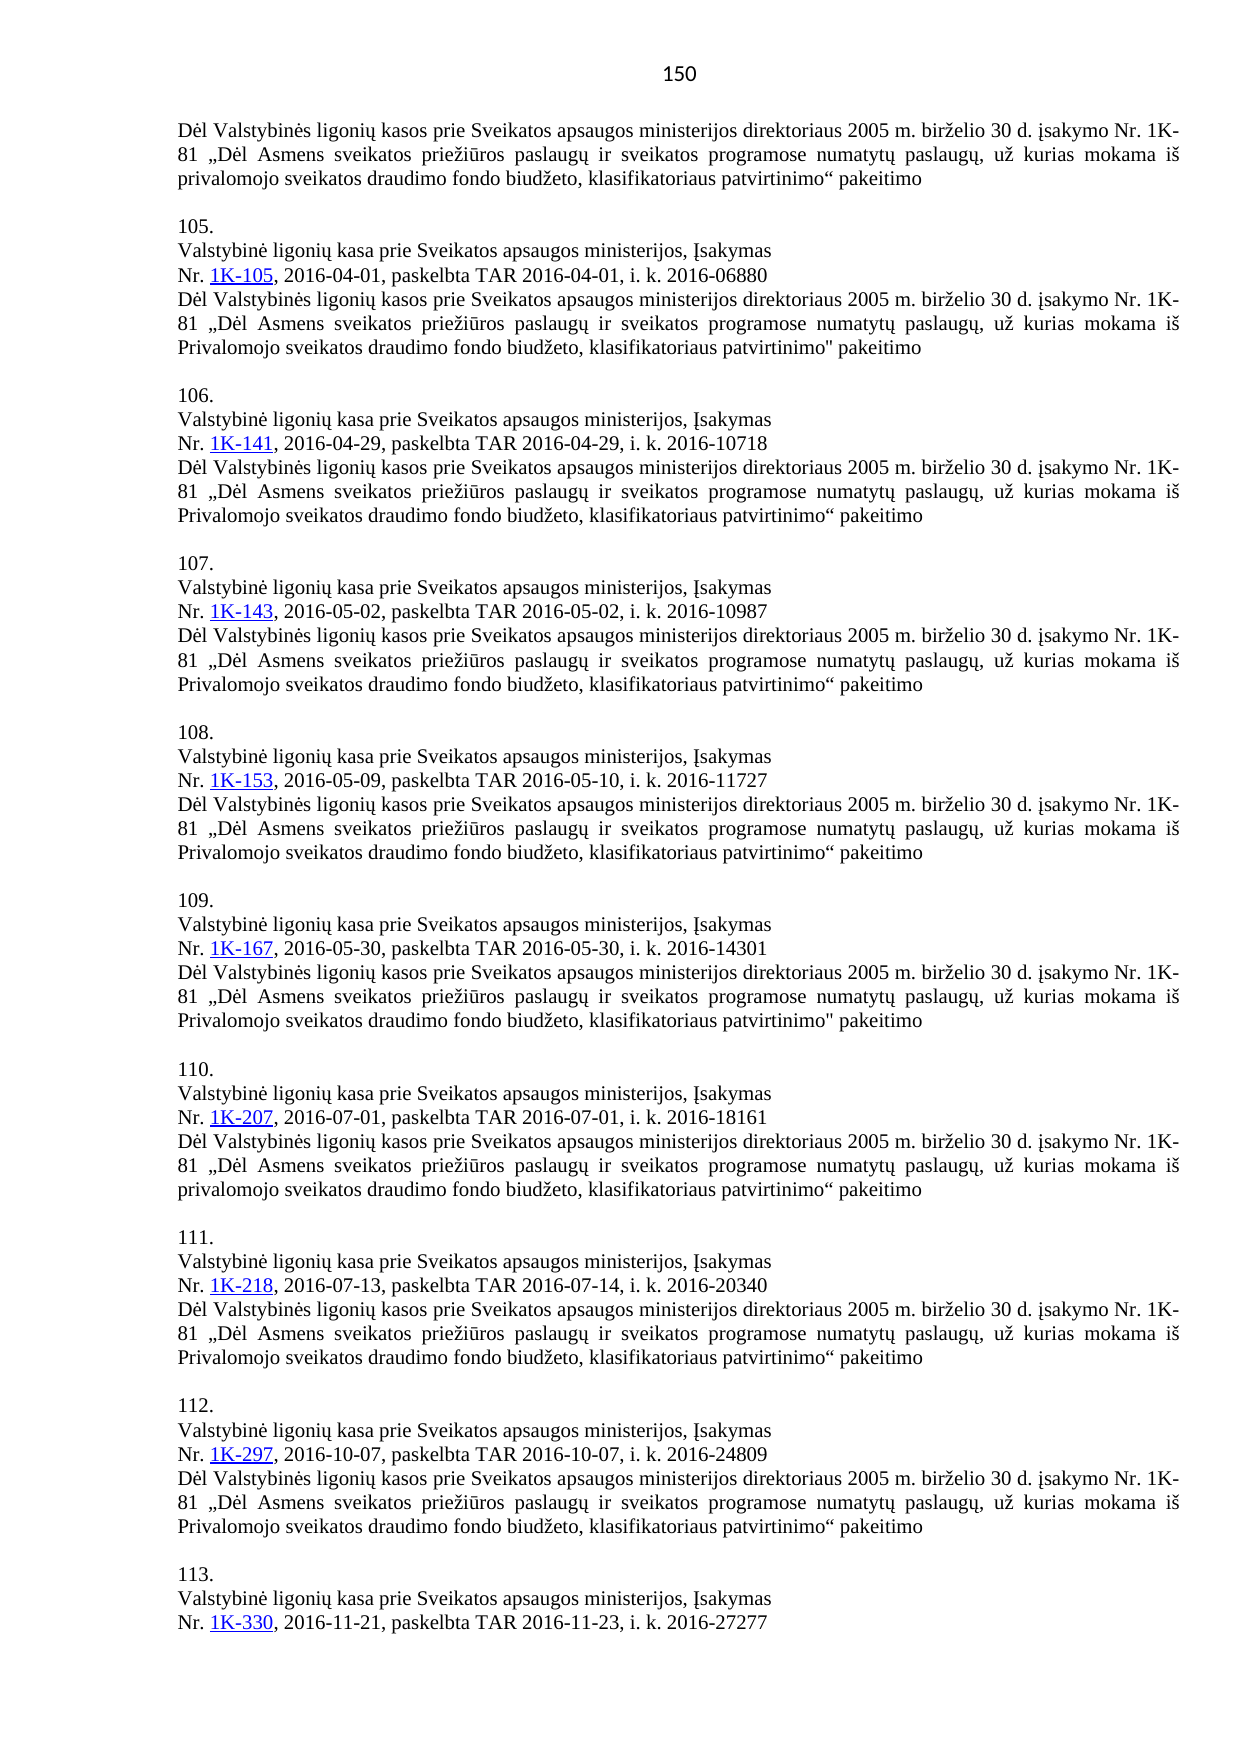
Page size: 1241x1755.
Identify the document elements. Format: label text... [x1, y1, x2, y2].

text Valstybinė ligonių kasa prie Sveikatos apsaugos ministerijos, Įsakymas [177, 238, 1181, 262]
text 110. [177, 1057, 1181, 1081]
text Nr. 1K-297, 2016-10-07, paskelbta TAR 2016-10-07, i. k. 2016-24809 [177, 1442, 1181, 1466]
text 107. [177, 551, 1181, 575]
text Nr. 1K-207, 2016-07-01, paskelbta TAR 2016-07-01, i. k. 2016-18161 [177, 1105, 1181, 1129]
text Valstybinė ligonių kasa prie Sveikatos apsaugos ministerijos, Įsakymas [177, 407, 1181, 431]
text Dėl Valstybinės ligonių kasos prie Sveikatos apsaugos ministerijos direktoriaus 2005 m. birželio 30 d. įsakymo Nr. 1K-81 „Dėl Asmens sveikatos priežiūros paslaugų ir sveikatos programose numatytų paslaugų, už kurias mokama iš Privalomojo sveikatos draudimo fondo biudžeto, klasifikatoriaus patvirtinimo“ pakeitimo [177, 792, 1181, 864]
text Valstybinė ligonių kasa prie Sveikatos apsaugos ministerijos, Įsakymas [177, 1417, 1181, 1442]
text Nr. 1K-167, 2016-05-30, paskelbta TAR 2016-05-30, i. k. 2016-14301 [177, 936, 1181, 960]
text Valstybinė ligonių kasa prie Sveikatos apsaugos ministerijos, Įsakymas [177, 912, 1181, 936]
text 106. [177, 383, 1181, 407]
text 109. [177, 888, 1181, 912]
text Nr. 1K-143, 2016-05-02, paskelbta TAR 2016-05-02, i. k. 2016-10987 [177, 599, 1181, 623]
text 112. [177, 1393, 1181, 1417]
text Valstybinė ligonių kasa prie Sveikatos apsaugos ministerijos, Įsakymas [177, 1249, 1181, 1273]
text Valstybinė ligonių kasa prie Sveikatos apsaugos ministerijos, Įsakymas [177, 1586, 1181, 1610]
text Dėl Valstybinės ligonių kasos prie Sveikatos apsaugos ministerijos direktoriaus 2005 m. birželio 30 d. įsakymo Nr. 1K-81 „Dėl Asmens sveikatos priežiūros paslaugų ir sveikatos programose numatytų paslaugų, už kurias mokama iš Privalomojo sveikatos draudimo fondo biudžeto, klasifikatoriaus patvirtinimo“ pakeitimo [177, 1297, 1181, 1369]
text 111. [177, 1225, 1181, 1249]
text 108. [177, 720, 1181, 744]
text Valstybinė ligonių kasa prie Sveikatos apsaugos ministerijos, Įsakymas [177, 575, 1181, 599]
text Valstybinė ligonių kasa prie Sveikatos apsaugos ministerijos, Įsakymas [177, 744, 1181, 768]
text Nr. 1K-153, 2016-05-09, paskelbta TAR 2016-05-10, i. k. 2016-11727 [177, 768, 1181, 792]
text Nr. 1K-330, 2016-11-21, paskelbta TAR 2016-11-23, i. k. 2016-27277 [177, 1610, 1181, 1634]
text Dėl Valstybinės ligonių kasos prie Sveikatos apsaugos ministerijos direktoriaus 2005 m. birželio 30 d. įsakymo Nr. 1K-81 „Dėl Asmens sveikatos priežiūros paslaugų ir sveikatos programose numatytų paslaugų, už kurias mokama iš privalomojo sveikatos draudimo fondo biudžeto, klasifikatoriaus patvirtinimo“ pakeitimo [177, 118, 1181, 190]
text Nr. 1K-218, 2016-07-13, paskelbta TAR 2016-07-14, i. k. 2016-20340 [177, 1273, 1181, 1297]
text Nr. 1K-141, 2016-04-29, paskelbta TAR 2016-04-29, i. k. 2016-10718 [177, 431, 1181, 455]
text 113. [177, 1562, 1181, 1586]
text Dėl Valstybinės ligonių kasos prie Sveikatos apsaugos ministerijos direktoriaus 2005 m. birželio 30 d. įsakymo Nr. 1K-81 „Dėl Asmens sveikatos priežiūros paslaugų ir sveikatos programose numatytų paslaugų, už kurias mokama iš Privalomojo sveikatos draudimo fondo biudžeto, klasifikatoriaus patvirtinimo“ pakeitimo [177, 1466, 1181, 1538]
text Dėl Valstybinės ligonių kasos prie Sveikatos apsaugos ministerijos direktoriaus 2005 m. birželio 30 d. įsakymo Nr. 1K-81 „Dėl Asmens sveikatos priežiūros paslaugų ir sveikatos programose numatytų paslaugų, už kurias mokama iš privalomojo sveikatos draudimo fondo biudžeto, klasifikatoriaus patvirtinimo“ pakeitimo [177, 1129, 1181, 1201]
text Dėl Valstybinės ligonių kasos prie Sveikatos apsaugos ministerijos direktoriaus 2005 m. birželio 30 d. įsakymo Nr. 1K-81 „Dėl Asmens sveikatos priežiūros paslaugų ir sveikatos programose numatytų paslaugų, už kurias mokama iš Privalomojo sveikatos draudimo fondo biudžeto, klasifikatoriaus patvirtinimo'' pakeitimo [177, 287, 1181, 359]
text Dėl Valstybinės ligonių kasos prie Sveikatos apsaugos ministerijos direktoriaus 2005 m. birželio 30 d. įsakymo Nr. 1K-81 „Dėl Asmens sveikatos priežiūros paslaugų ir sveikatos programose numatytų paslaugų, už kurias mokama iš Privalomojo sveikatos draudimo fondo biudžeto, klasifikatoriaus patvirtinimo“ pakeitimo [177, 623, 1181, 696]
text Dėl Valstybinės ligonių kasos prie Sveikatos apsaugos ministerijos direktoriaus 2005 m. birželio 30 d. įsakymo Nr. 1K-81 „Dėl Asmens sveikatos priežiūros paslaugų ir sveikatos programose numatytų paslaugų, už kurias mokama iš Privalomojo sveikatos draudimo fondo biudžeto, klasifikatoriaus patvirtinimo“ pakeitimo [177, 455, 1181, 527]
text Nr. 1K-105, 2016-04-01, paskelbta TAR 2016-04-01, i. k. 2016-06880 [177, 262, 1181, 287]
text Dėl Valstybinės ligonių kasos prie Sveikatos apsaugos ministerijos direktoriaus 2005 m. birželio 30 d. įsakymo Nr. 1K-81 „Dėl Asmens sveikatos priežiūros paslaugų ir sveikatos programose numatytų paslaugų, už kurias mokama iš Privalomojo sveikatos draudimo fondo biudžeto, klasifikatoriaus patvirtinimo" pakeitimo [177, 960, 1181, 1032]
text 105. [177, 214, 1181, 238]
text Valstybinė ligonių kasa prie Sveikatos apsaugos ministerijos, Įsakymas [177, 1081, 1181, 1105]
